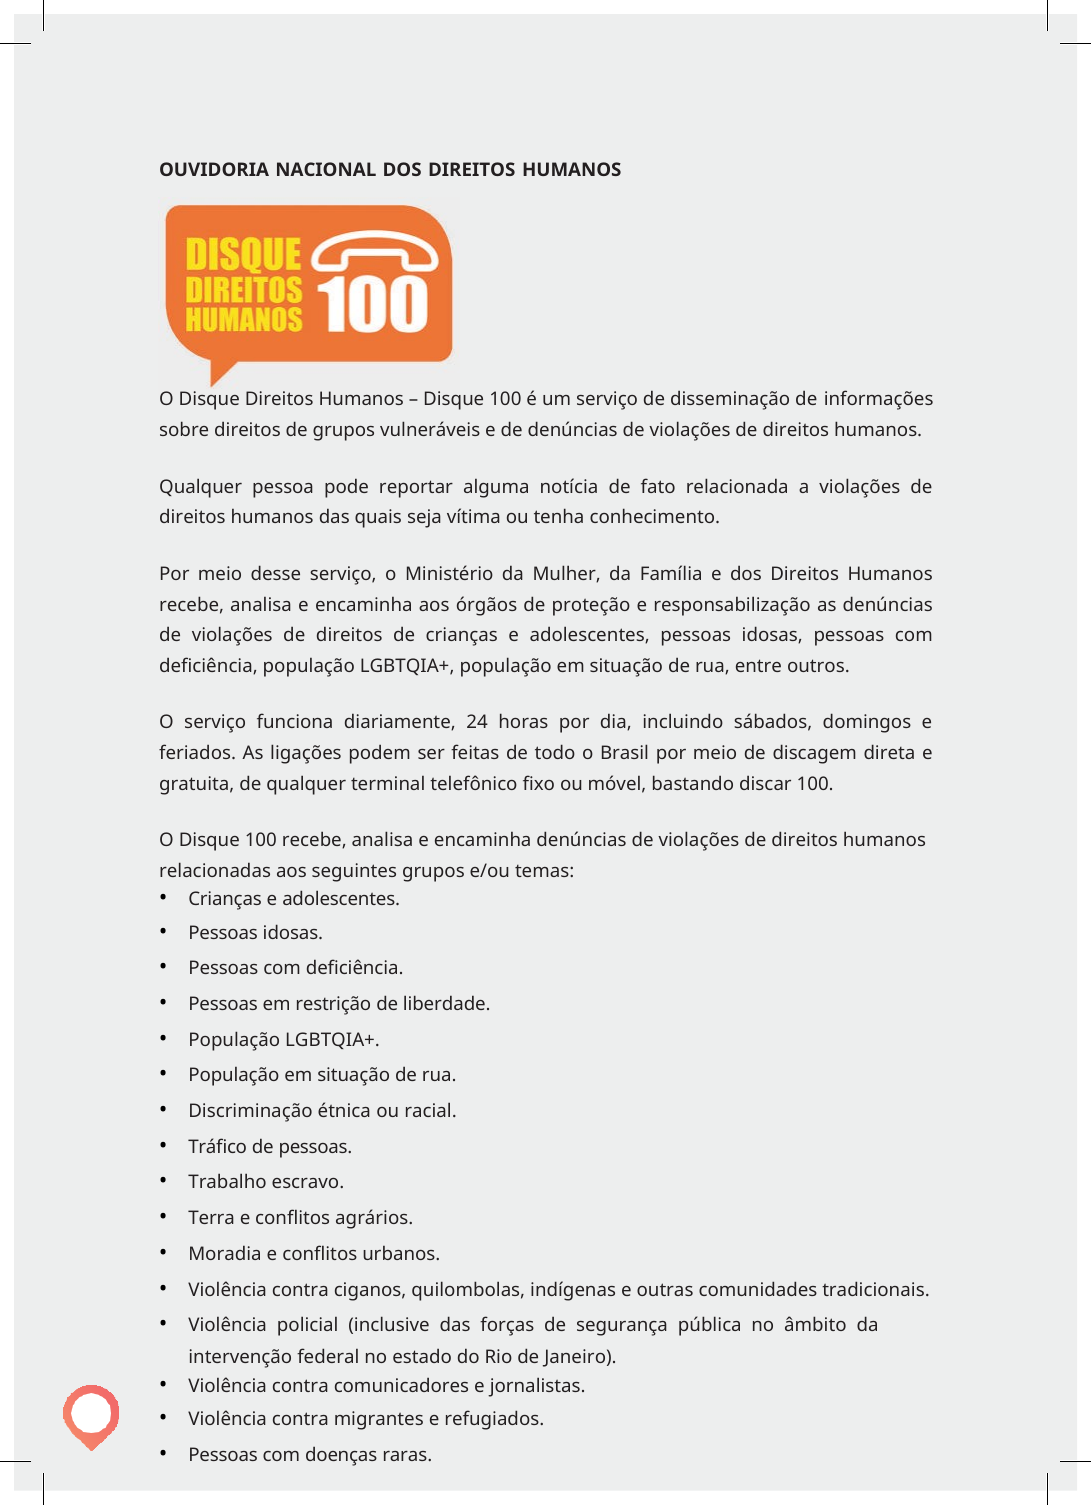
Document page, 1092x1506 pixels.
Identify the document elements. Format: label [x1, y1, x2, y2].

picture [158, 197, 460, 395]
picture [63, 1385, 119, 1451]
